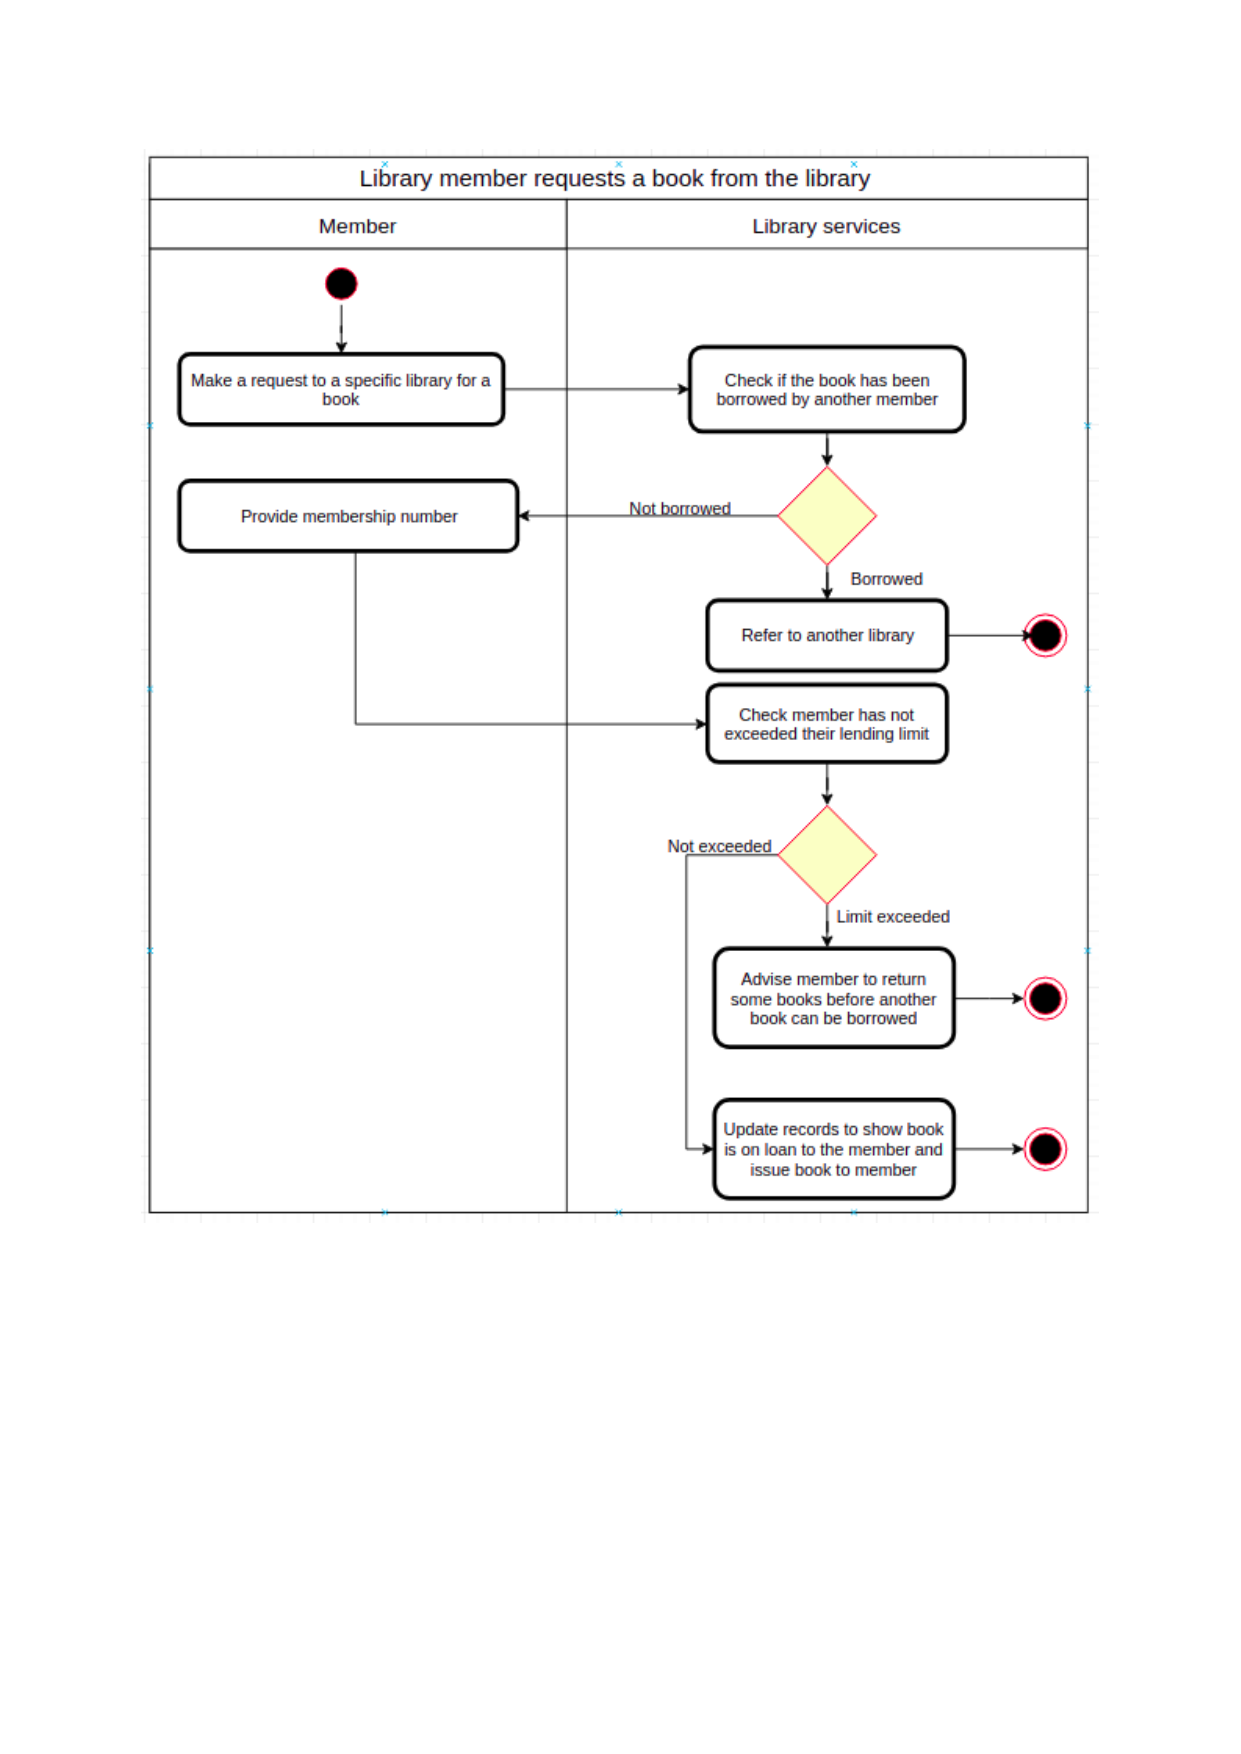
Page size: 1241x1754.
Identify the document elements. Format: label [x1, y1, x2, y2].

picture [141, 149, 1099, 1223]
